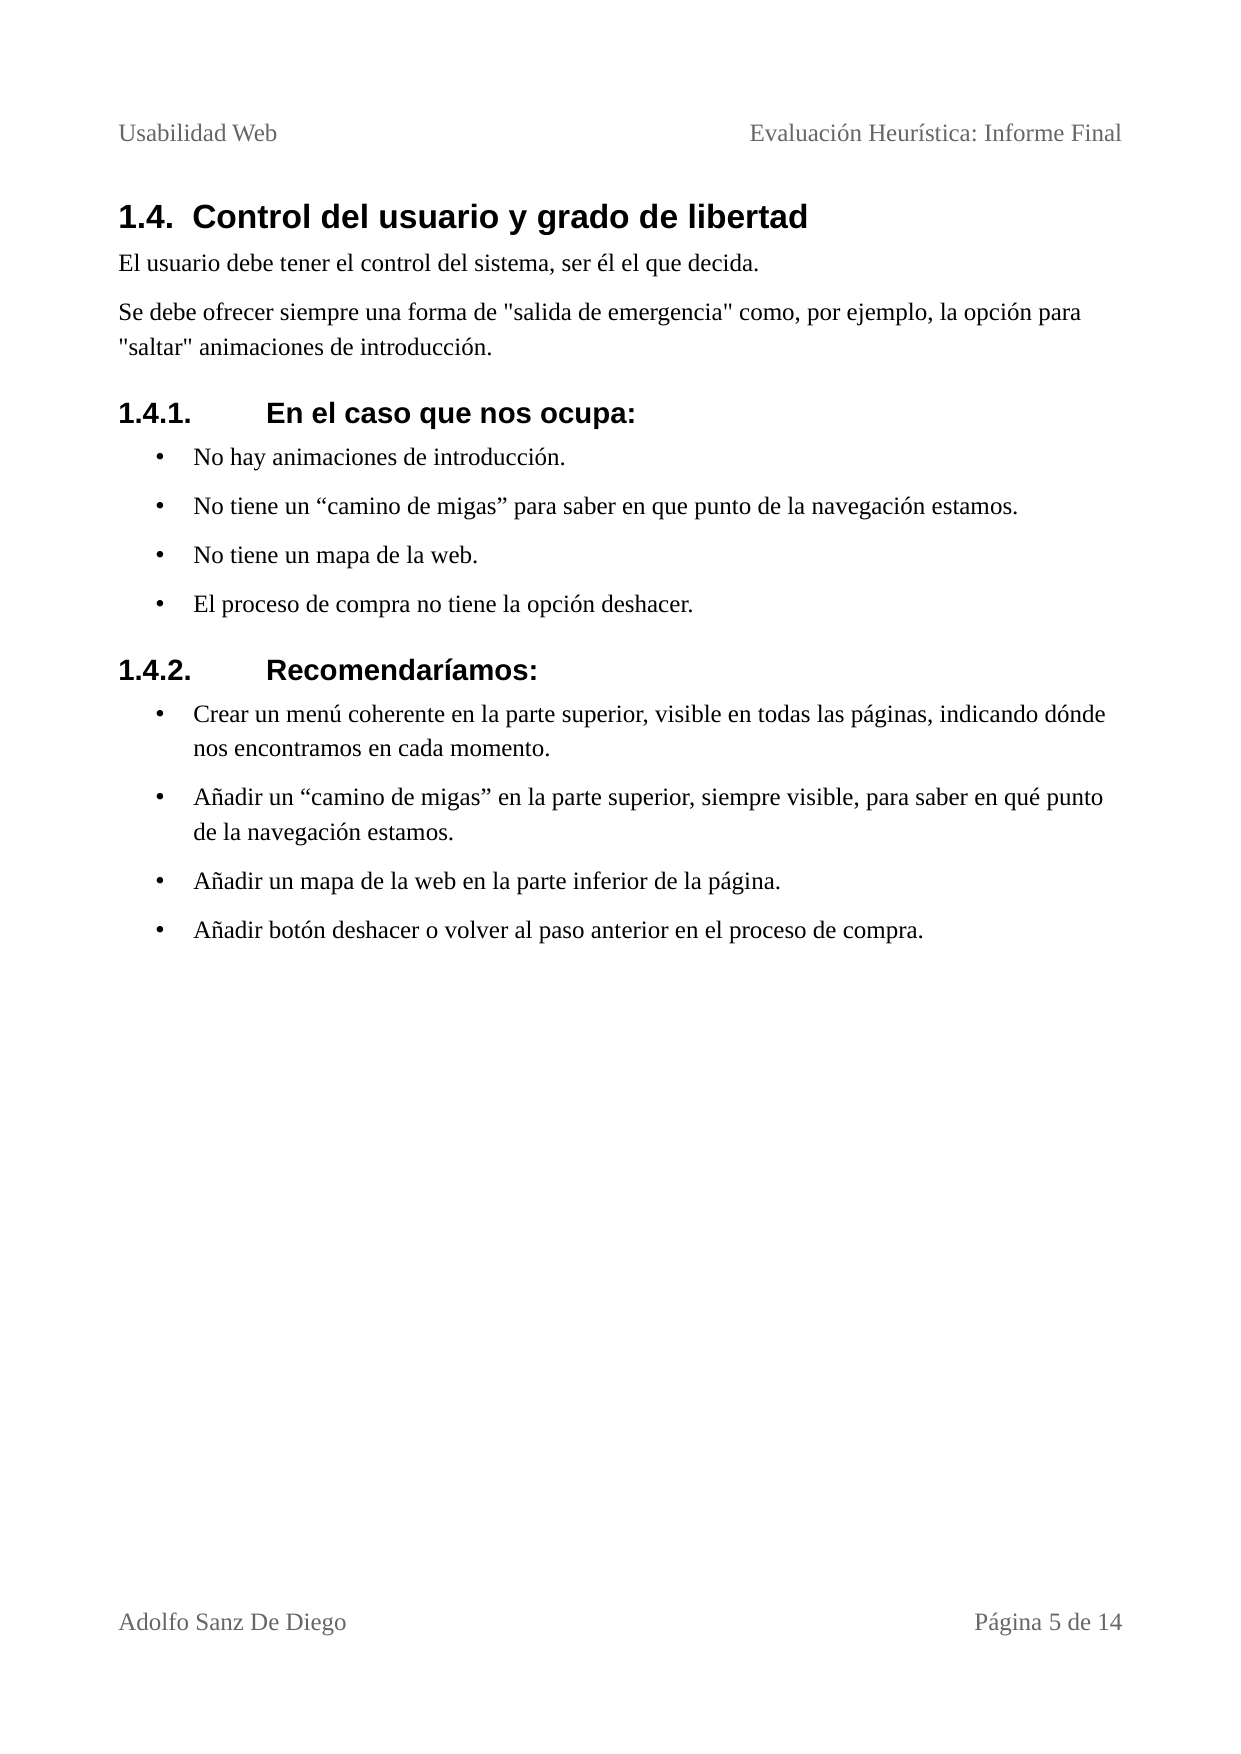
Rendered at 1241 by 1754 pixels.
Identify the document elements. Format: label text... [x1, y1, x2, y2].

list Añadir un mapa de la web en la parte inferior de la página. [156, 866, 1122, 895]
list Crear un menú coherente en la parte superior, visible en todas las páginas, indicando dónde nos encontramos en cada momento. [156, 699, 1122, 762]
list No tiene un mapa de la web. [156, 540, 1122, 569]
list Añadir botón deshacer o volver al paso anterior en el proceso de compra. [156, 915, 1122, 944]
list Añadir un “camino de migas” en la parte superior, siempre visible, para saber en qué punto de la navegación estamos. [156, 782, 1122, 846]
subtitle Recomendaríamos: [118, 653, 1122, 686]
list El proceso de compra no tiene la opción deshacer. [156, 589, 1122, 618]
text Se debe ofrecer siempre una forma de "salida de emergencia" como, por ejemplo, la opción para "saltar" animaciones de introducción. [118, 297, 1122, 361]
text El usuario debe tener el control del sistema, ser él el que decida. [118, 248, 1122, 277]
list No hay animaciones de introducción. [156, 442, 1122, 471]
subtitle En el caso que nos ocupa: [118, 396, 1122, 429]
list No tiene un “camino de migas” para saber en que punto de la navegación estamos. [156, 491, 1122, 519]
subtitle Control del usuario y grado de libertad [118, 197, 1122, 236]
